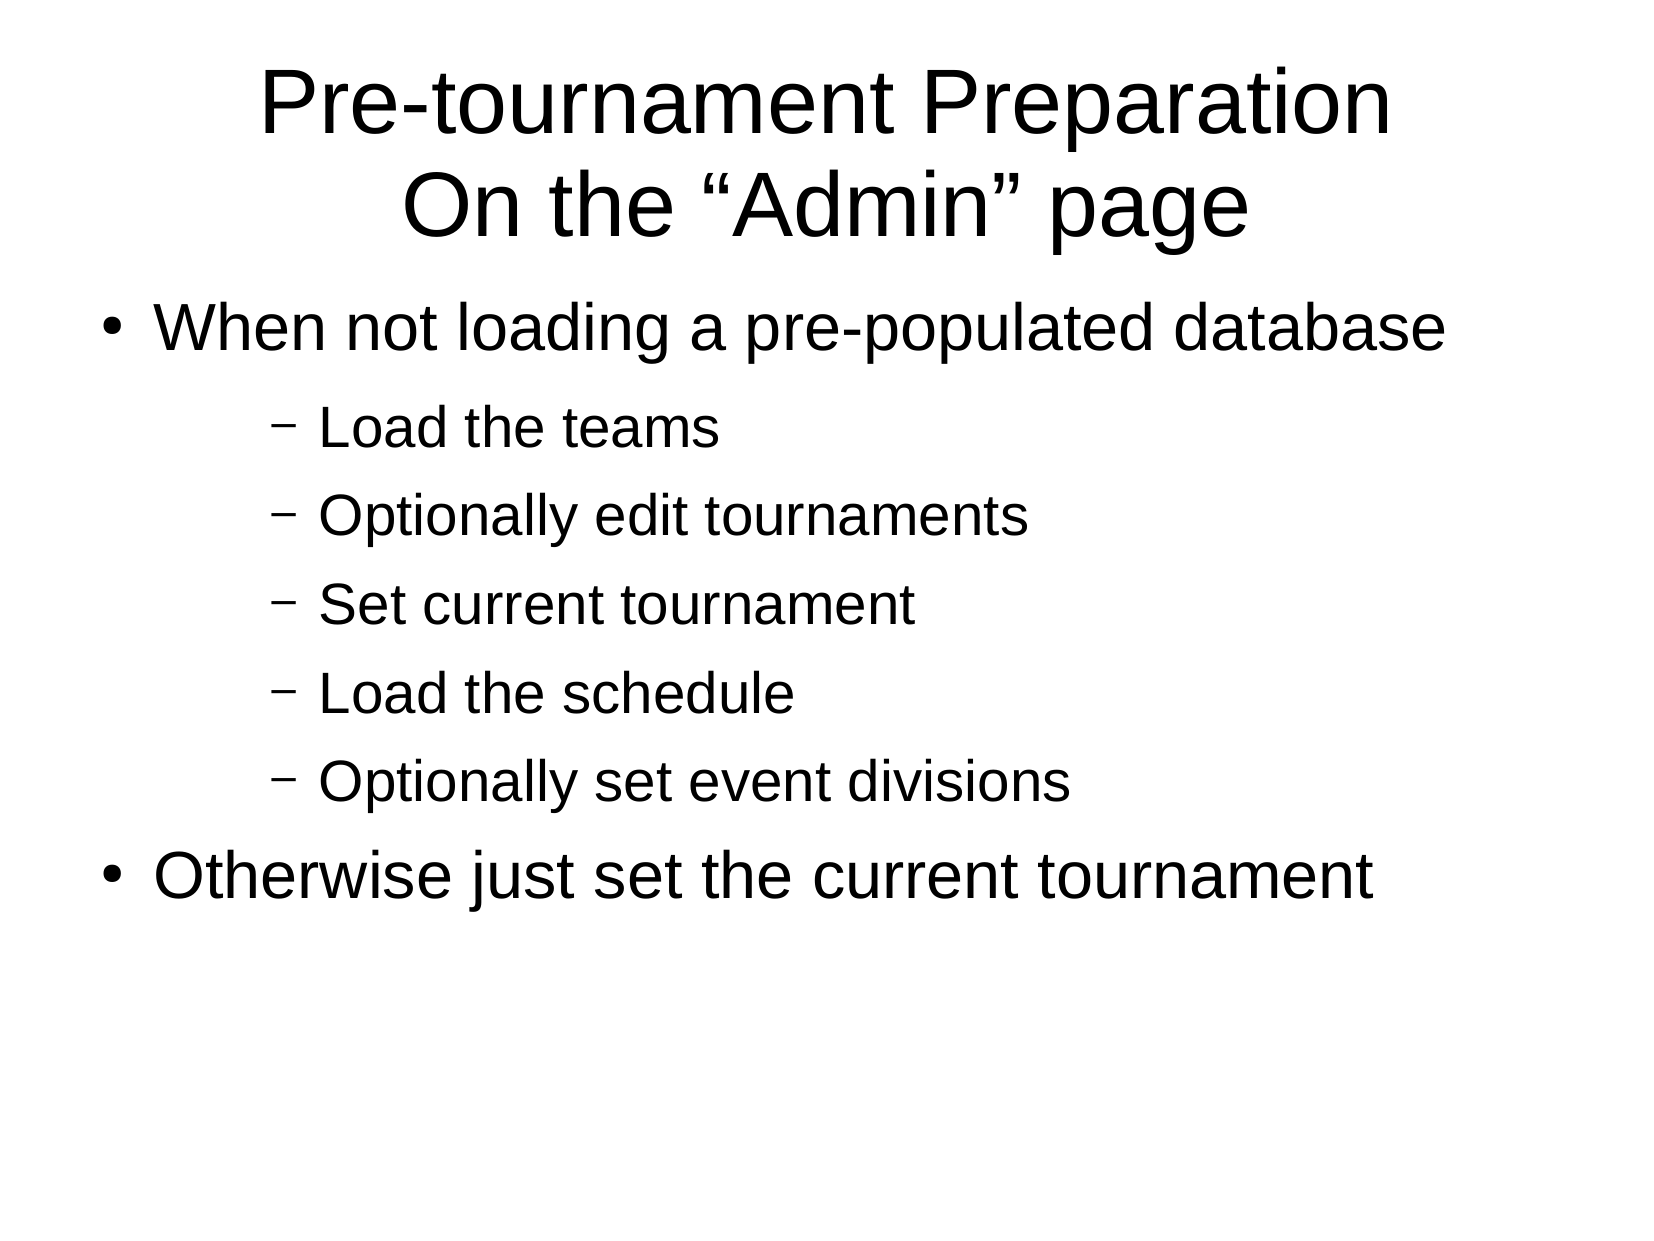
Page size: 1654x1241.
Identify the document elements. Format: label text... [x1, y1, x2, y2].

list When not loading a pre-populated database Load the teams Optionally edit tournaments Set current tournament Load the schedule Optionally set event divisions Otherwise just set the current tournament [82, 290, 1571, 1113]
title Pre-tournament Preparation On the “Admin” page [82, 49, 1571, 257]
